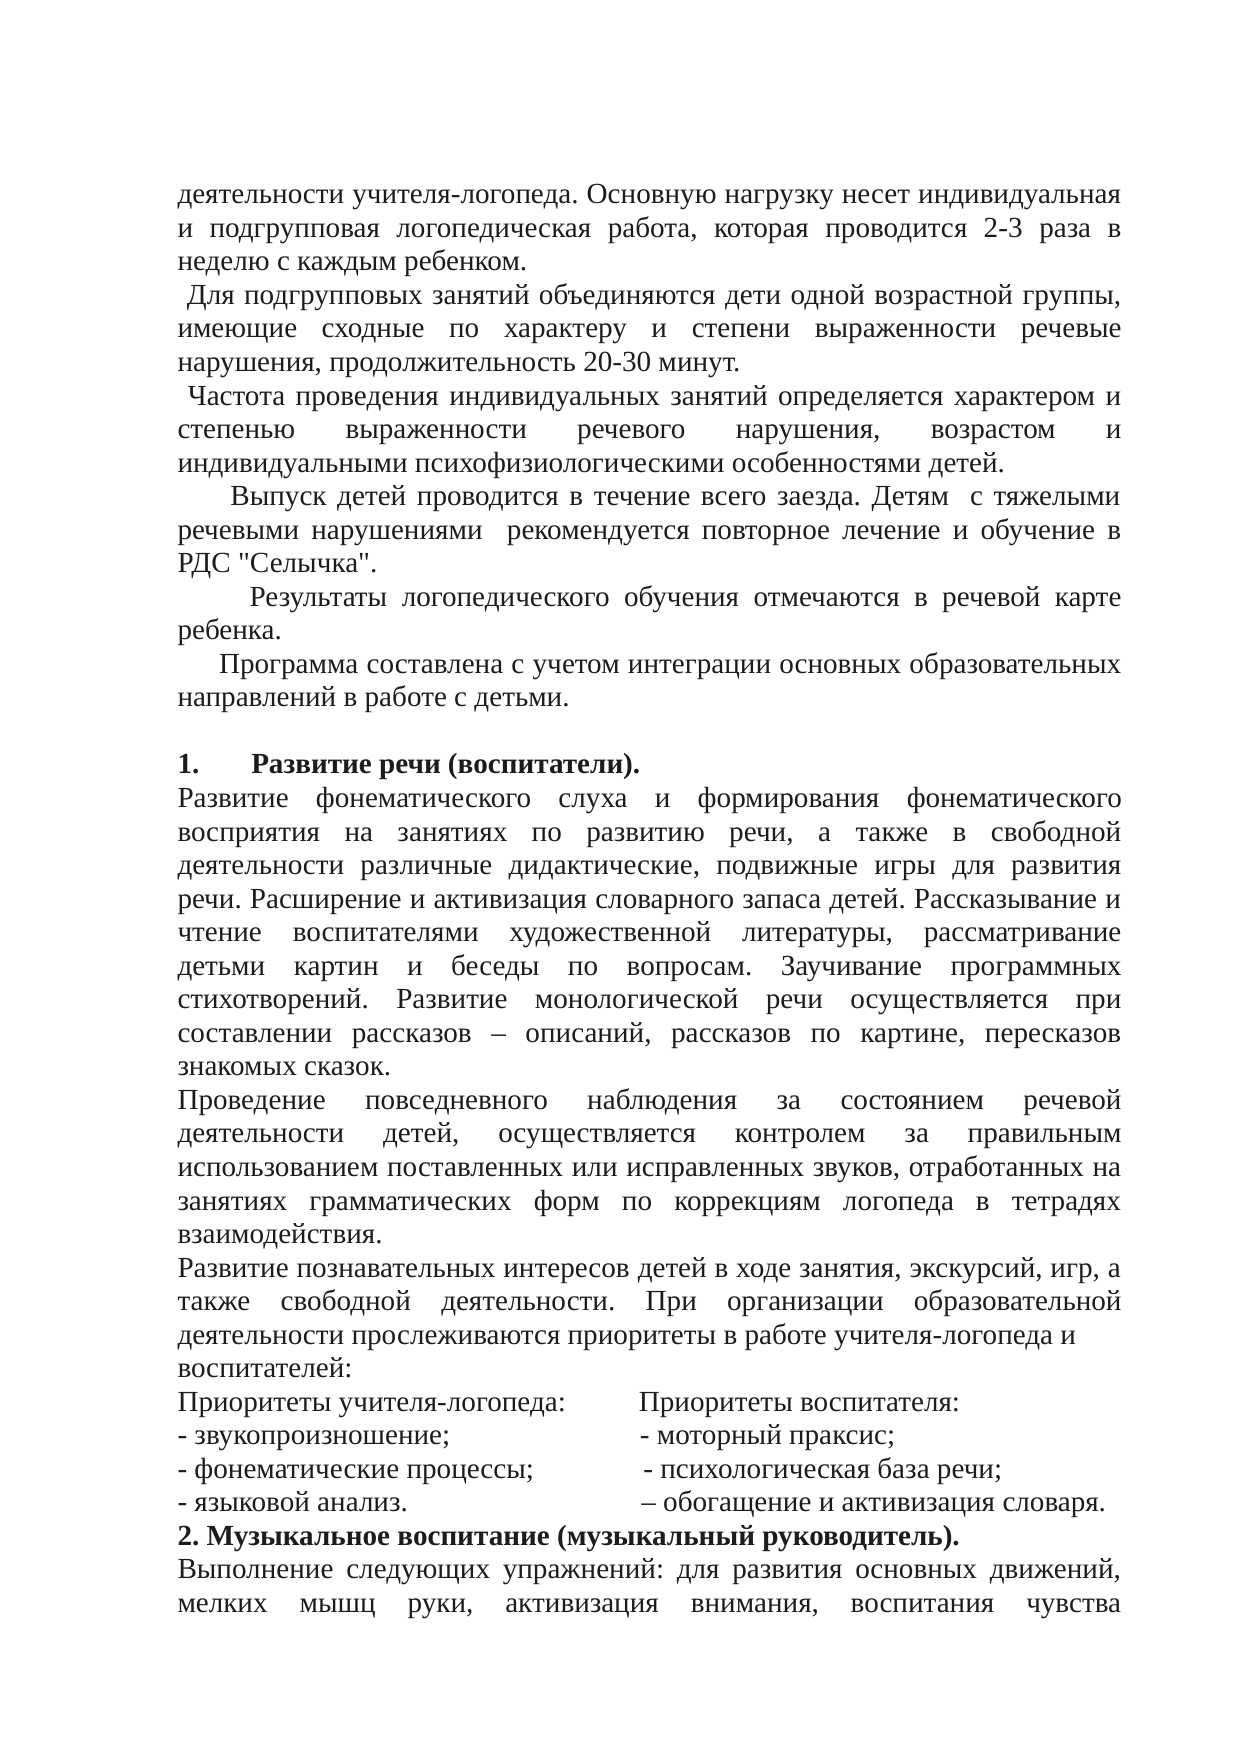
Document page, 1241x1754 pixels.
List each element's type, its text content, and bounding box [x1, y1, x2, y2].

text - языковой анализ. – обогащение и активизация словаря. [177, 1484, 1122, 1518]
text Результаты логопедического обучения отмечаются в речевой карте ребенка. [177, 579, 1122, 646]
list Развитие речи (воспитатели). [177, 747, 1122, 780]
text - звукопроизношение; - моторный праксис; [177, 1417, 1122, 1451]
text воспитателей: [177, 1350, 1122, 1384]
text 2. Музыкальное воспитание (музыкальный руководитель). [177, 1518, 1122, 1552]
text Выпуск детей проводится в течение всего заезда. Детям с тяжелыми речевыми нарушениями рекомендуется повторное лечение и обучение в РДС "Селычка". [177, 478, 1122, 579]
text Развитие познавательных интересов детей в ходе занятия, экскурсий, игр, а также свободной деятельности. При организации образовательной деятельности прослеживаются приоритеты в работе учителя-логопеда и [177, 1250, 1122, 1350]
text Выполнение следующих упражнений: для развития основных движений, мелких мышц руки, активизация внимания, воспитания чувства [177, 1552, 1122, 1619]
text Проведение повседневного наблюдения за состоянием речевой деятельности детей, осуществляется контролем за правильным использованием поставленных или исправленных звуков, отработанных на занятиях грамматических форм по коррекциям логопеда в тетрадях взаимодействия. [177, 1082, 1122, 1250]
text Частота проведения индивидуальных занятий определяется характером и степенью выраженности речевого нарушения, возрастом и индивидуальными психофизиологическими особенностями детей. [177, 378, 1122, 478]
text Для подгрупповых занятий объединяются дети одной возрастной группы, имеющие сходные по характеру и степени выраженности речевые нарушения, продолжительность 20-30 минут. [177, 277, 1122, 378]
text Программа составлена с учетом интеграции основных образовательных направлений в работе с детьми. [177, 646, 1122, 713]
text - фонематические процессы; - психологическая база речи; [177, 1451, 1122, 1484]
text Приоритеты учителя-логопеда: Приоритеты воспитателя: [177, 1384, 1122, 1417]
text Развитие фонематического слуха и формирования фонематического восприятия на занятиях по развитию речи, а также в свободной деятельности различные дидактические, подвижные игры для развития речи. Расширение и активизация словарного запаса детей. Рассказывание и чтение воспитателями художественной литературы, рассматривание детьми картин и беседы по вопросам. Заучивание программных стихотворений. Развитие монологической речи осуществляется при составлении рассказов – описаний, рассказов по картине, пересказов знакомых сказок. [177, 780, 1122, 1082]
text деятельности учителя-логопеда. Основную нагрузку несет индивидуальная и подгрупповая логопедическая работа, которая проводится 2-3 раза в неделю с каждым ребенком. [177, 176, 1122, 277]
